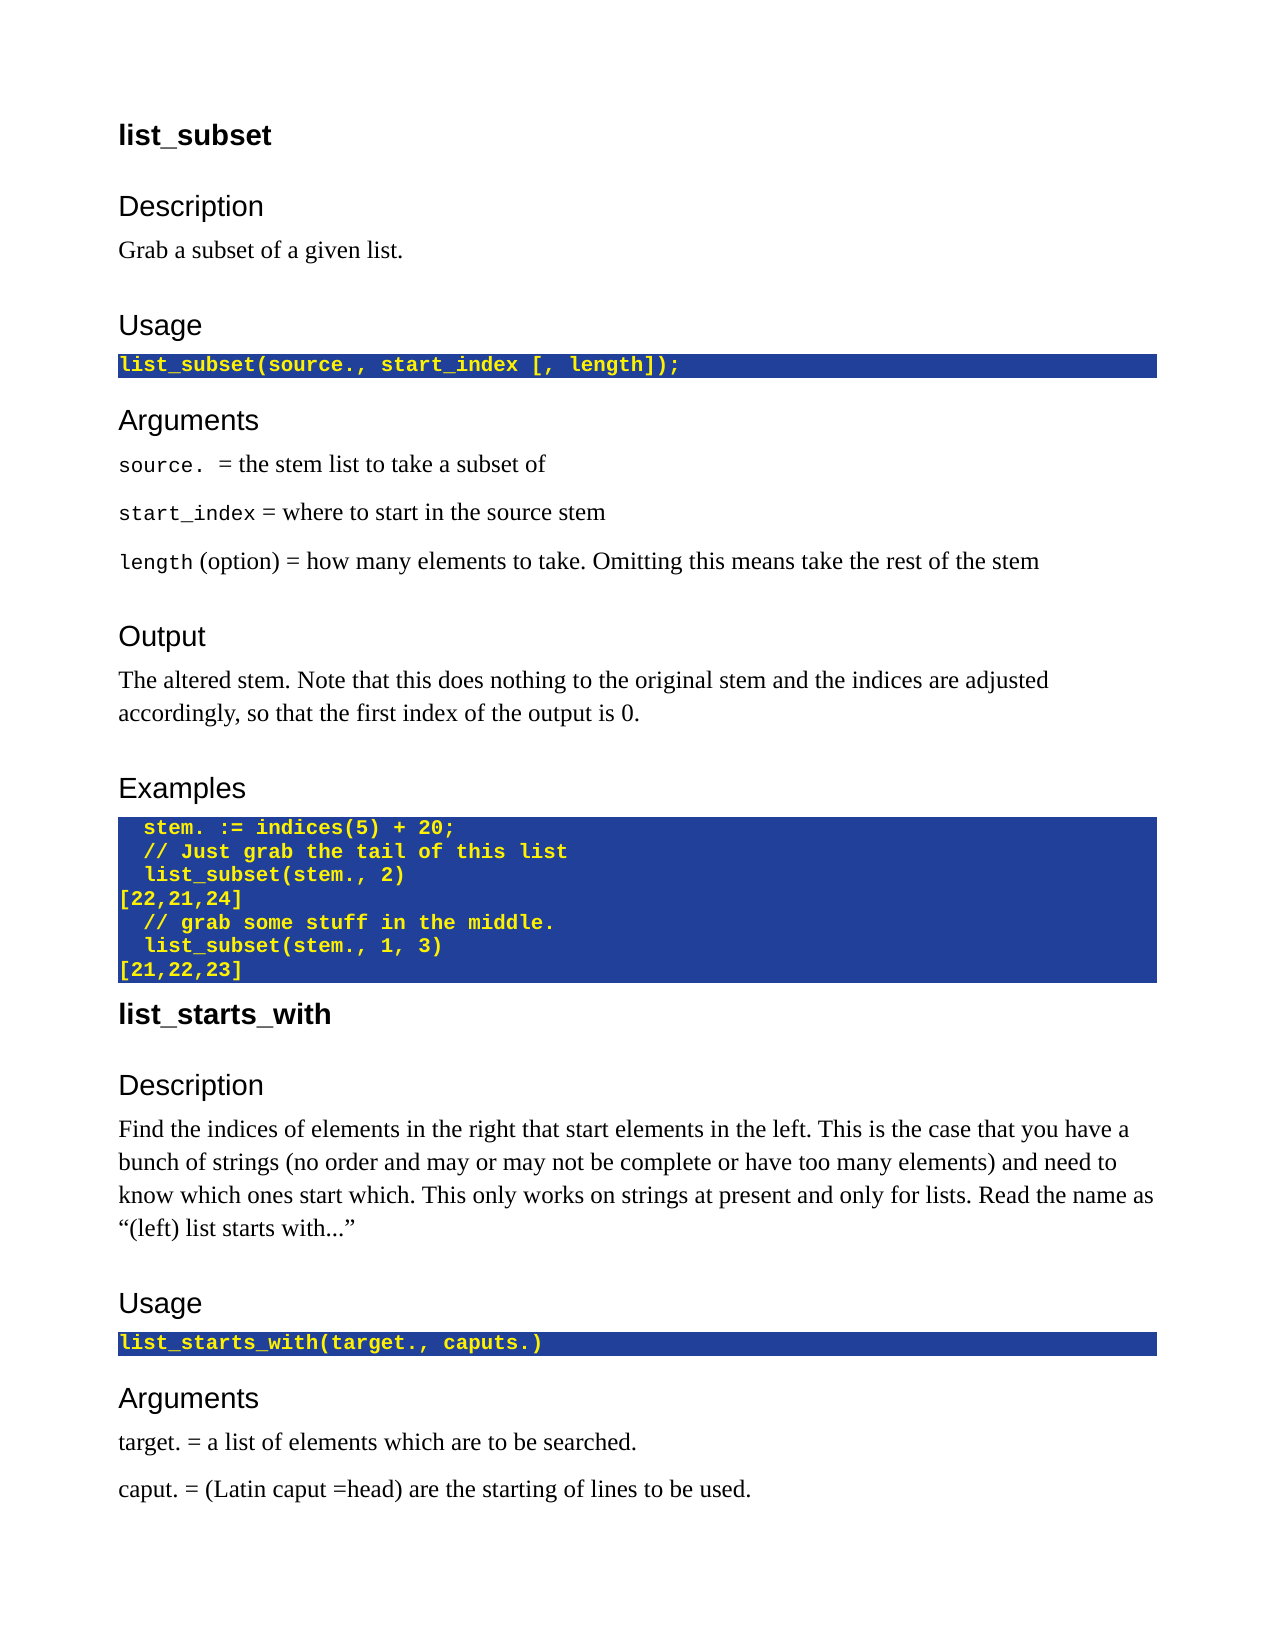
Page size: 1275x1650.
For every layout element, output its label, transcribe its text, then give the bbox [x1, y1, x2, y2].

subtitle Output [118, 619, 1157, 653]
subtitle list_subset [118, 118, 1157, 152]
text The altered stem. Note that this does nothing to the original stem and the indices are adjusted accordingly, so that the first index of the output is 0. [118, 665, 1157, 727]
text Find the indices of elements in the right that start elements in the left. This is the case that you have a bunch of strings (no order and may or may not be complete or have too many elements) and need to know which ones start which. This only works on strings at present and only for lists. Read the name as “(left) list starts with...” [118, 1114, 1157, 1242]
text length (option) = how many elements to take. Omitting this means take the rest of the stem [118, 546, 1157, 575]
text // Just grab the tail of this list [118, 841, 1157, 864]
text target. = a list of elements which are to be searched. [118, 1427, 1157, 1456]
text list_subset(stem., 2) [118, 864, 1157, 888]
subtitle Arguments [118, 1381, 1157, 1414]
subtitle Usage [118, 308, 1157, 342]
text [21,22,23] [118, 959, 1157, 983]
subtitle Arguments [118, 403, 1157, 436]
text Grab a subset of a given list. [118, 235, 1157, 264]
text start_index = where to start in the source stem [118, 497, 1157, 527]
text list_subset(stem., 1, 3) [118, 935, 1157, 959]
text stem. := indices(5) + 20; [118, 817, 1157, 841]
text [22,21,24] [118, 888, 1157, 912]
subtitle Description [118, 1068, 1157, 1102]
text caput. = (Latin caput =head) are the starting of lines to be used. [118, 1474, 1157, 1503]
text list_subset(source., start_index [, length]); [118, 354, 1157, 378]
subtitle list_starts_with [118, 997, 1157, 1031]
subtitle Usage [118, 1286, 1157, 1320]
subtitle Examples [118, 771, 1157, 804]
text // grab some stuff in the middle. [118, 912, 1157, 935]
subtitle Description [118, 189, 1157, 223]
text list_starts_with(target., caputs.) [118, 1332, 1157, 1356]
text source. = the stem list to take a subset of [118, 449, 1157, 478]
